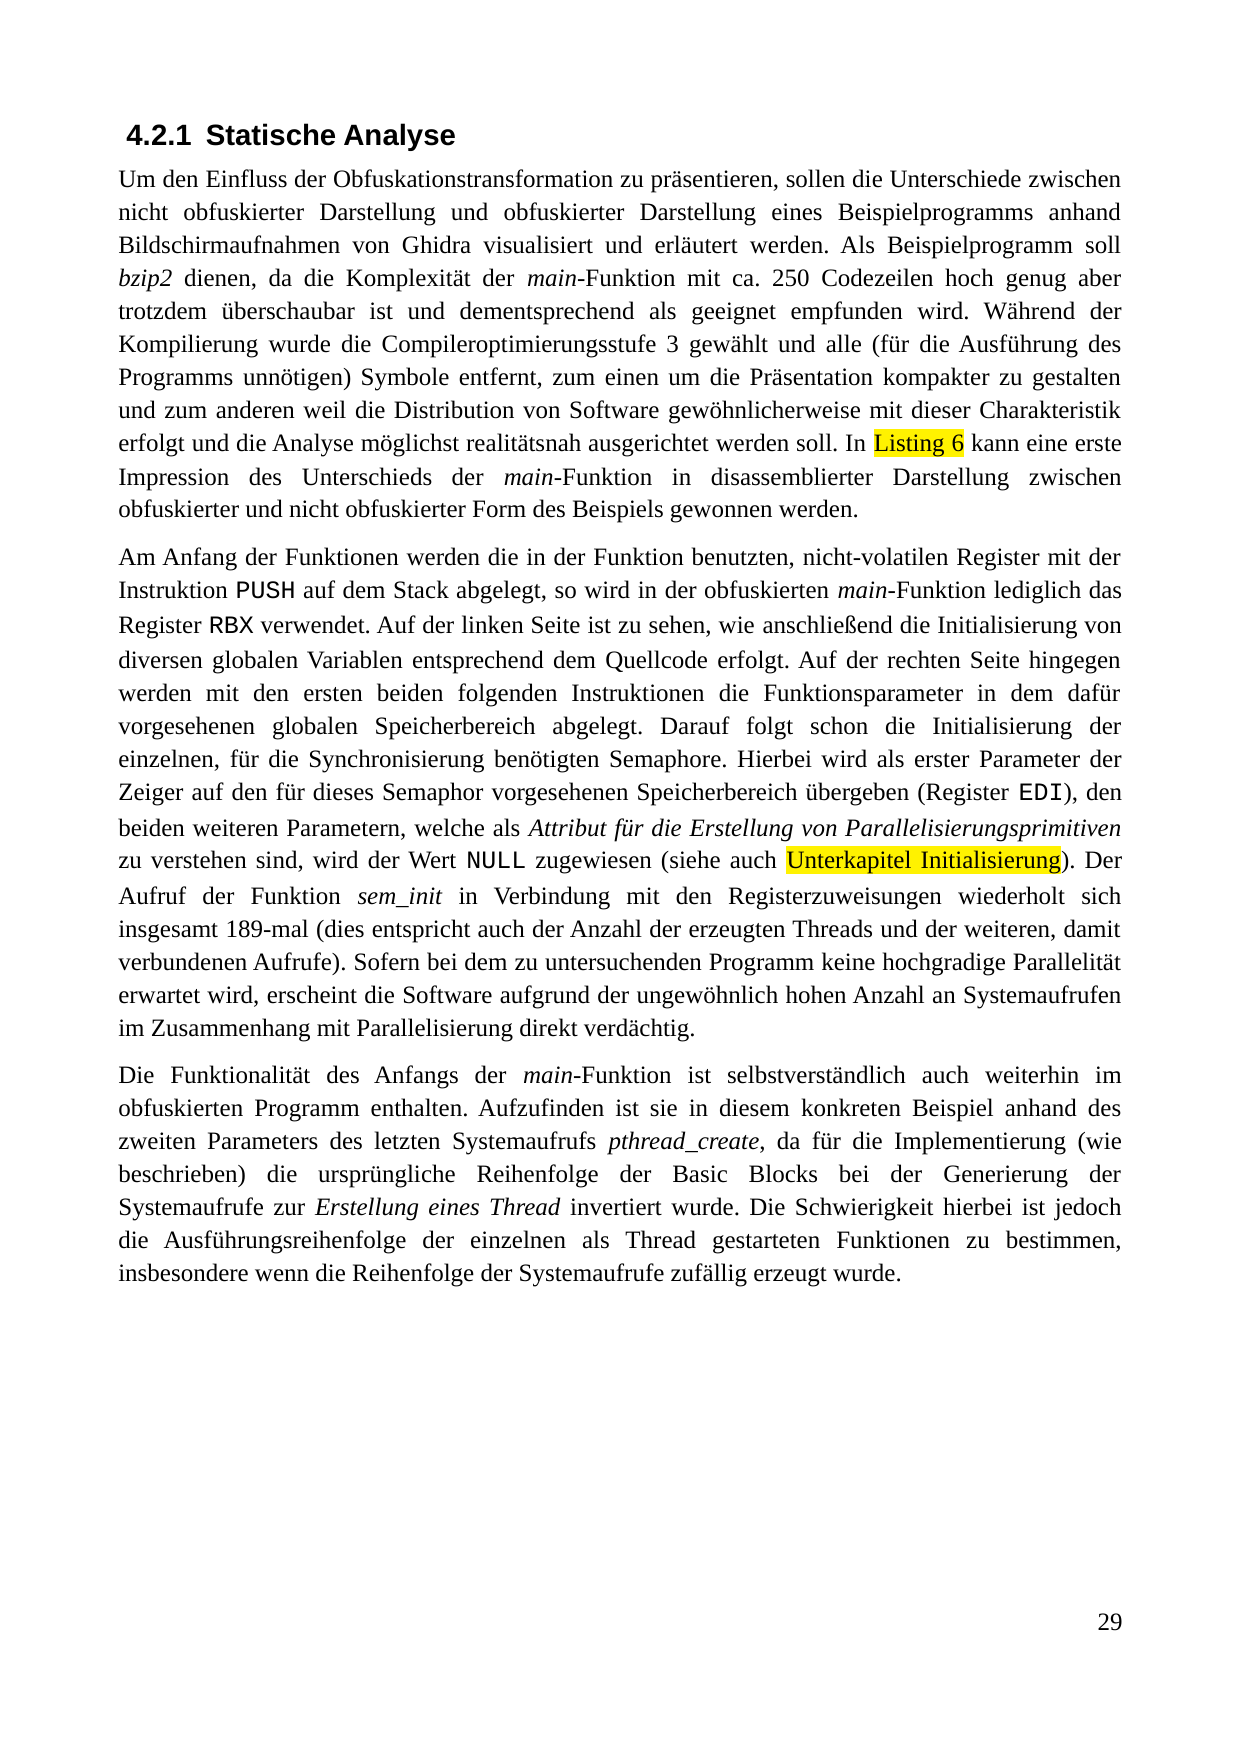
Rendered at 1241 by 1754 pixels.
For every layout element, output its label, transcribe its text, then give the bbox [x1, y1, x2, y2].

subtitle Statische Analyse [118, 118, 1122, 152]
text Am Anfang der Funktionen werden die in der Funktion benutzten, nicht-volatilen Register mit der Instruktion PUSH auf dem Stack abgelegt, so wird in der obfuskierten main-Funktion lediglich das Register RBX verwendet. Auf der linken Seite ist zu sehen, wie anschließend die Initialisierung von diversen globalen Variablen entsprechend dem Quellcode erfolgt. Auf der rechten Seite hingegen werden mit den ersten beiden folgenden Instruktionen die Funktionsparameter in dem dafür vorgesehenen globalen Speicherbereich abgelegt. Darauf folgt schon die Initialisierung der einzelnen, für die Synchronisierung benötigten Semaphore. Hierbei wird als erster Parameter der Zeiger auf den für dieses Semaphor vorgesehenen Speicherbereich übergeben (Register EDI), den beiden weiteren Parametern, welche als Attribut für die Erstellung von Parallelisierungsprimitiven zu verstehen sind, wird der Wert NULL zugewiesen (siehe auch Unterkapitel Initialisierung). Der Aufruf der Funktion sem_init in Verbindung mit den Registerzuweisungen wiederholt sich insgesamt 189-mal (dies entspricht auch der Anzahl der erzeugten Threads und der weiteren, damit verbundenen Aufrufe). Sofern bei dem zu untersuchenden Programm keine hochgradige Parallelität erwartet wird, erscheint die Software aufgrund der ungewöhnlich hohen Anzahl an Systemaufrufen im Zusammenhang mit Parallelisierung direkt verdächtig. [118, 542, 1122, 1042]
text Um den Einfluss der Obfuskationstransformation zu präsentieren, sollen die Unterschiede zwischen nicht obfuskierter Darstellung und obfuskierter Darstellung eines Beispielprogramms anhand Bildschirmaufnahmen von Ghidra visualisiert und erläutert werden. Als Beispielprogramm soll bzip2 dienen, da die Komplexität der main-Funktion mit ca. 250 Codezeilen hoch genug aber trotzdem überschaubar ist und dementsprechend als geeignet empfunden wird. Während der Kompilierung wurde die Compileroptimierungsstufe 3 gewählt und alle (für die Ausführung des Programms unnötigen) Symbole entfernt, zum einen um die Präsentation kompakter zu gestalten und zum anderen weil die Distribution von Software gewöhnlicherweise mit dieser Charakteristik erfolgt und die Analyse möglichst realitätsnah ausgerichtet werden soll. In Listing 6 kann eine erste Impression des Unterschieds der main-Funktion in disassemblierter Darstellung zwischen obfuskierter und nicht obfuskierter Form des Beispiels gewonnen werden. [118, 164, 1122, 523]
text Die Funktionalität des Anfangs der main-Funktion ist selbstverständlich auch weiterhin im obfuskierten Programm enthalten. Aufzufinden ist sie in diesem konkreten Beispiel anhand des zweiten Parameters des letzten Systemaufrufs pthread_create, da für die Implementierung (wie beschrieben) die ursprüngliche Reihenfolge der Basic Blocks bei der Generierung der Systemaufrufe zur Erstellung eines Thread invertiert wurde. Die Schwierigkeit hierbei ist jedoch die Ausführungsreihenfolge der einzelnen als Thread gestarteten Funktionen zu bestimmen, insbesondere wenn die Reihenfolge der Systemaufrufe zufällig erzeugt wurde. [118, 1060, 1122, 1287]
